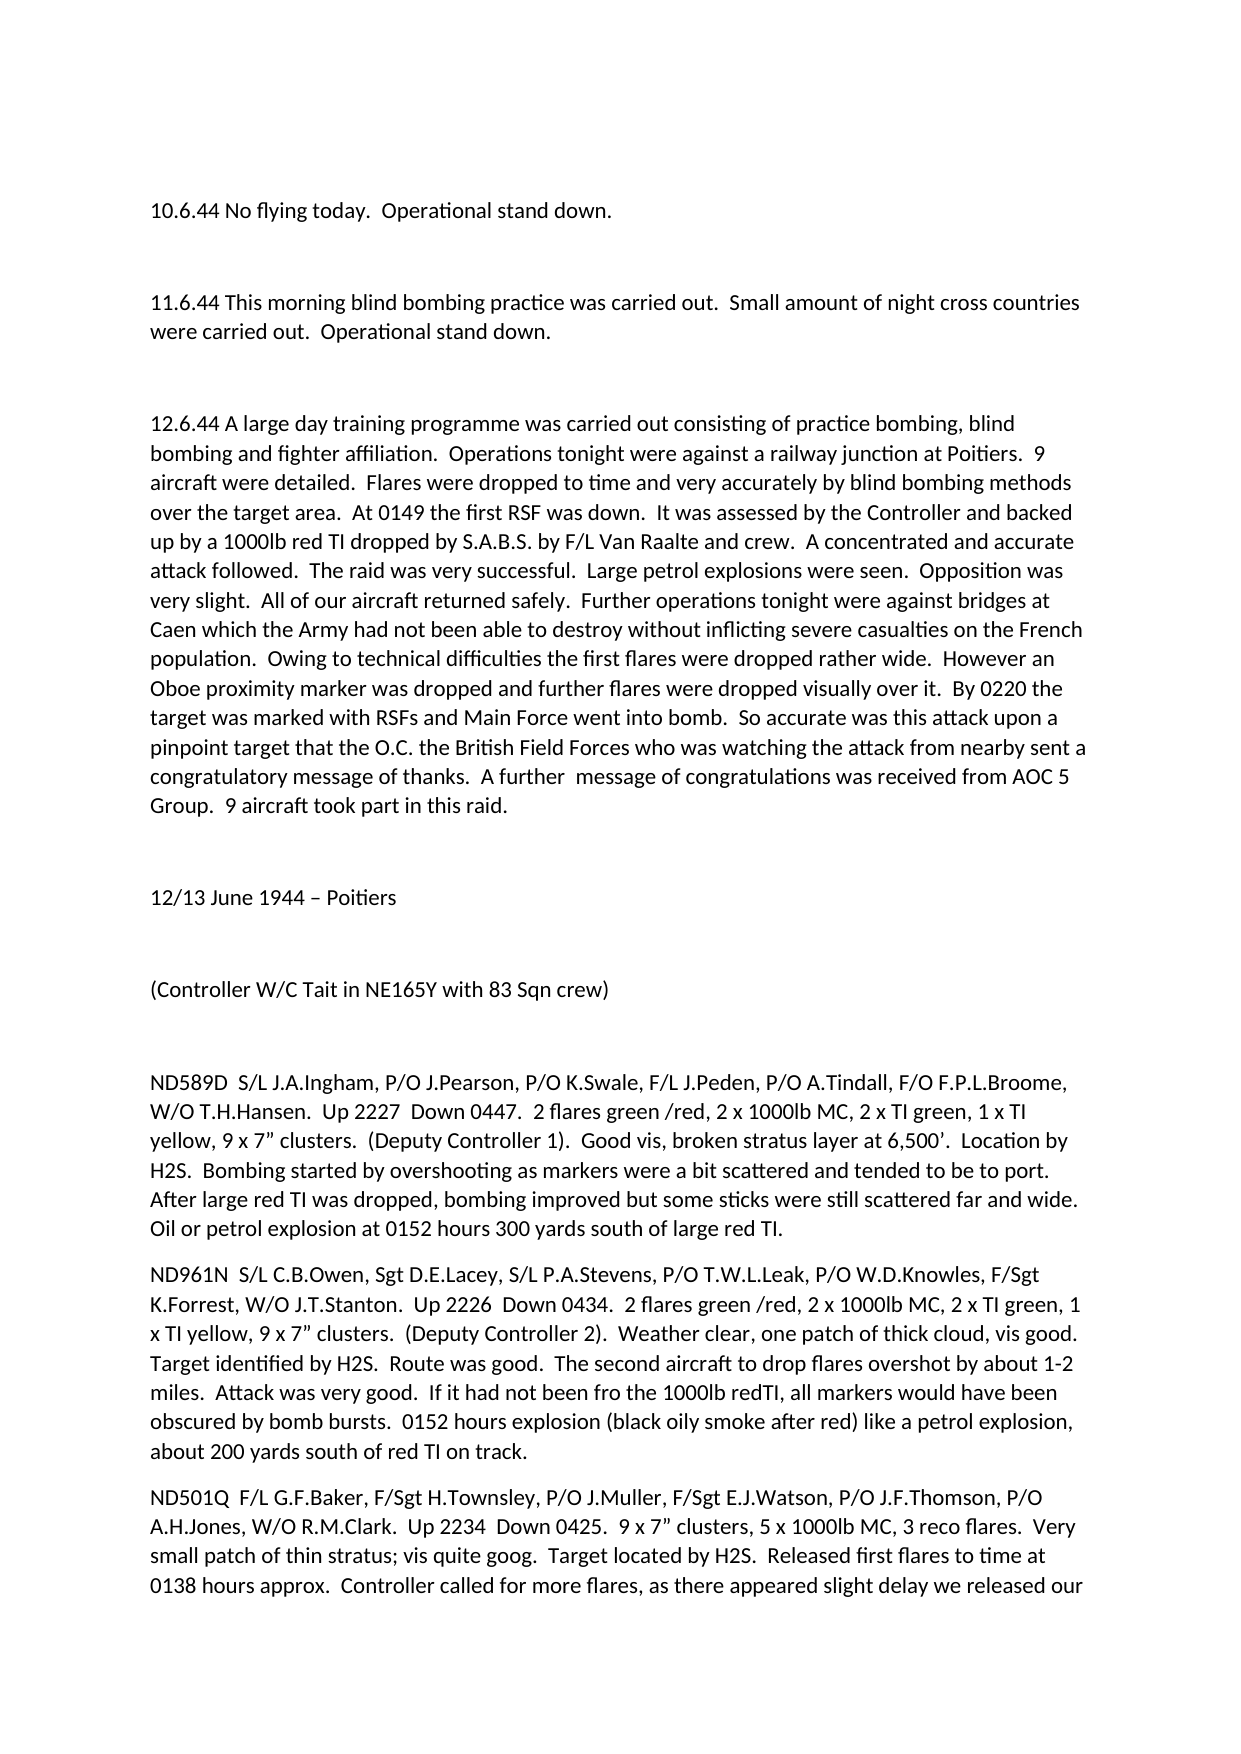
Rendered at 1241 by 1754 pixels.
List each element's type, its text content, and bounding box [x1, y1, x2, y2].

text ND501Q F/L G.F.Baker, F/Sgt H.Townsley, P/O J.Muller, F/Sgt E.J.Watson, P/O J.F.Thomson, P/O A.H.Jones, W/O R.M.Clark. Up 2234 Down 0425. 9 x 7” clusters, 5 x 1000lb MC, 3 reco flares. Very small patch of thin stratus; vis quite goog. Target located by H2S. Released first flares to time at 0138 hours approx. Controller called for more flares, as there appeared slight delay we released our [150, 1483, 1090, 1599]
text (Controller W/C Tait in NE165Y with 83 Sqn crew) [150, 976, 1090, 1004]
text ND961N S/L C.B.Owen, Sgt D.E.Lacey, S/L P.A.Stevens, P/O T.W.L.Leak, P/O W.D.Knowles, F/Sgt K.Forrest, W/O J.T.Stanton. Up 2226 Down 0434. 2 flares green /red, 2 x 1000lb MC, 2 x TI green, 1 x TI yellow, 9 x 7” clusters. (Deputy Controller 2). Weather clear, one patch of thick cloud, vis good. Target identified by H2S. Route was good. The second aircraft to drop flares overshot by about 1-2 miles. Attack was very good. If it had not been fro the 1000lb redTI, all markers would have been obscured by bomb bursts. 0152 hours explosion (black oily smoke after red) like a petrol explosion, about 200 yards south of red TI on track. [150, 1261, 1090, 1465]
text 12/13 June 1944 – Poitiers [150, 883, 1090, 912]
text ND589D S/L J.A.Ingham, P/O J.Pearson, P/O K.Swale, F/L J.Peden, P/O A.Tindall, F/O F.P.L.Broome, W/O T.H.Hansen. Up 2227 Down 0447. 2 flares green /red, 2 x 1000lb MC, 2 x TI green, 1 x TI yellow, 9 x 7” clusters. (Deputy Controller 1). Good vis, broken stratus layer at 6,500’. Location by H2S. Bombing started by overshooting as markers were a bit scattered and tended to be to port. After large red TI was dropped, bombing improved but some sticks were still scattered far and wide. Oil or petrol explosion at 0152 hours 300 yards south of large red TI. [150, 1068, 1090, 1243]
text 10.6.44 No flying today. Operational stand down. [150, 196, 1090, 224]
text 11.6.44 This morning blind bombing practice was carried out. Small amount of night cross countries were carried out. Operational stand down. [150, 288, 1090, 346]
text 12.6.44 A large day training programme was carried out consisting of practice bombing, blind bombing and fighter affiliation. Operations tonight were against a railway junction at Poitiers. 9 aircraft were detailed. Flares were dropped to time and very accurately by blind bombing methods over the target area. At 0149 the first RSF was down. It was assessed by the Controller and backed up by a 1000lb red TI dropped by S.A.B.S. by F/L Van Raalte and crew. A concentrated and accurate attack followed. The raid was very successful. Large petrol explosions were seen. Opposition was very slight. All of our aircraft returned safely. Further operations tonight were against bridges at Caen which the Army had not been able to destroy without inflicting severe casualties on the French population. Owing to technical difficulties the first flares were dropped rather wide. However an Oboe proximity marker was dropped and further flares were dropped visually over it. By 0220 the target was marked with RSFs and Main Force went into bomb. So accurate was this attack upon a pinpoint target that the O.C. the British Field Forces who was watching the attack from nearby sent a congratulatory message of thanks. A further message of congratulations was received from AOC 5 Group. 9 aircraft took part in this raid. [150, 409, 1090, 819]
